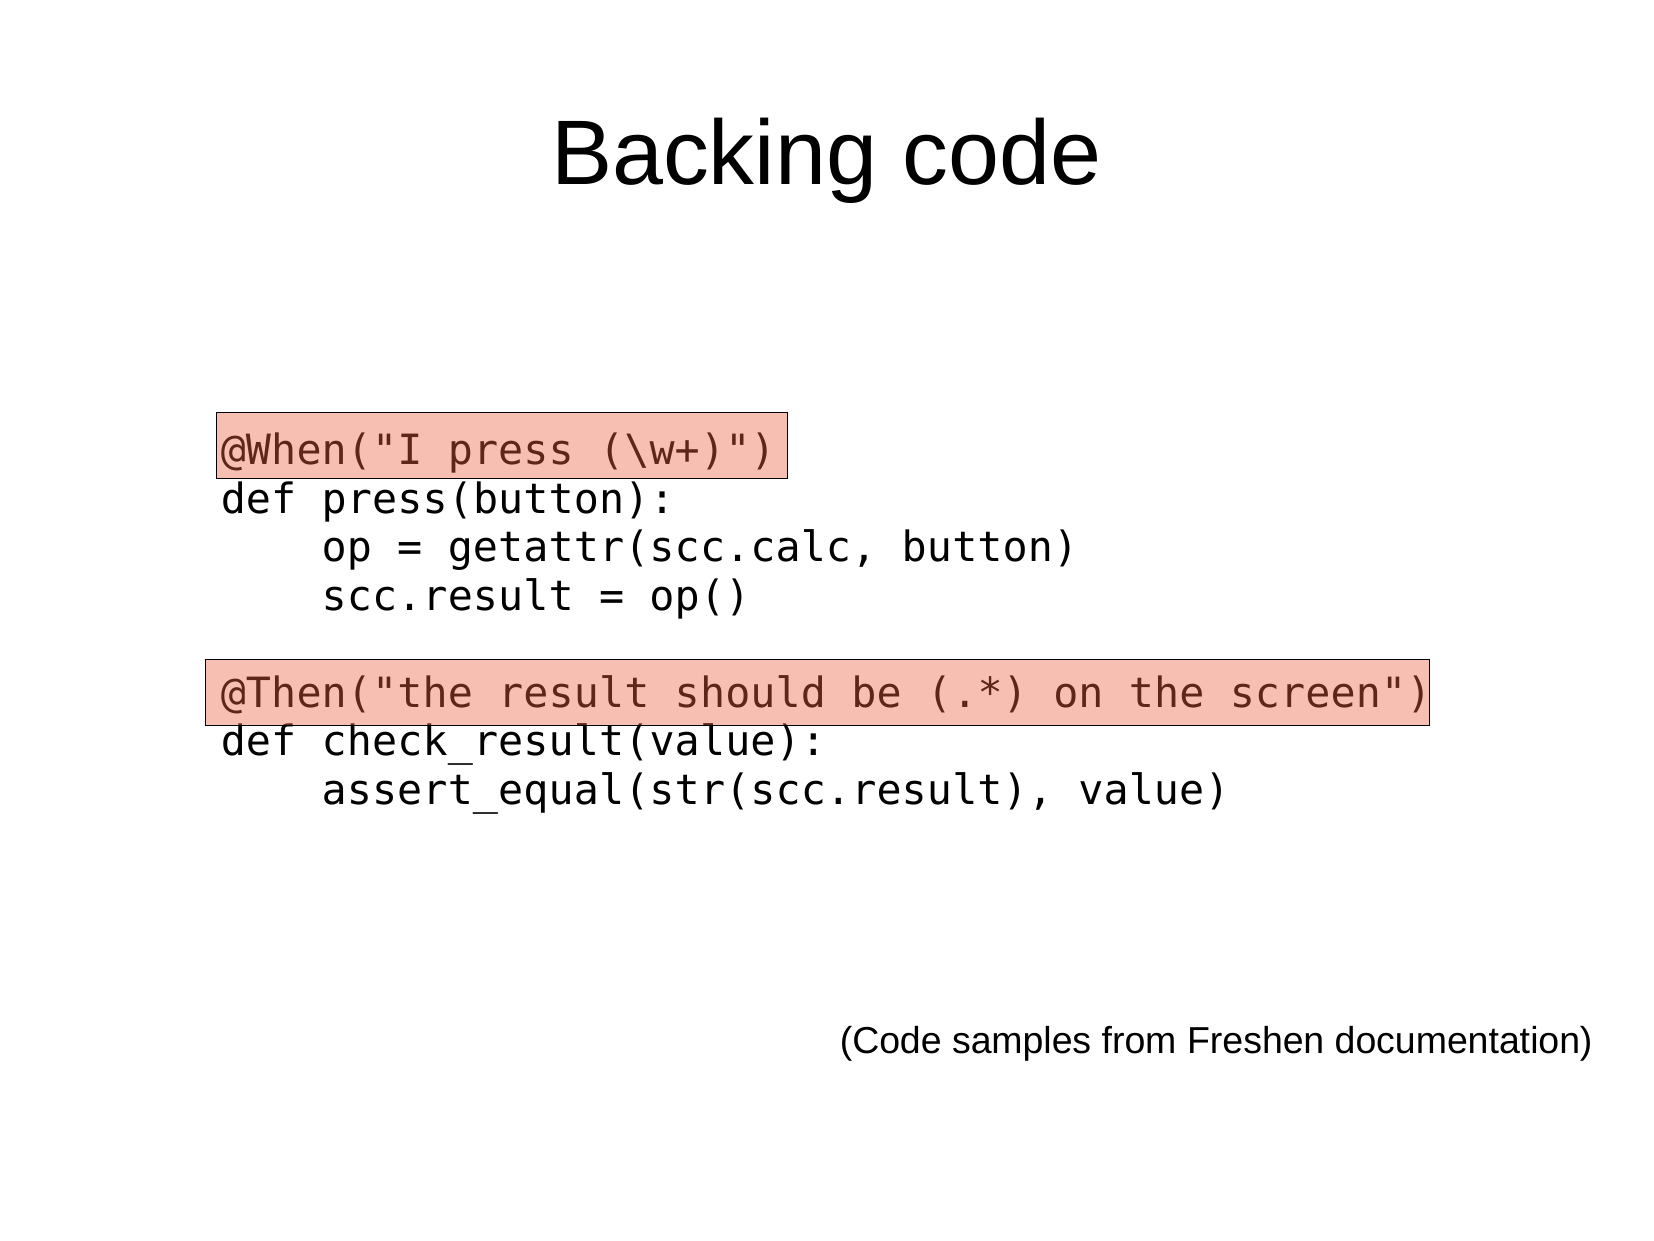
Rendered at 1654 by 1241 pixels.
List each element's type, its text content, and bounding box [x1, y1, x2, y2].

text_box [205, 659, 1430, 726]
text_box (Code samples from Freshen documentation) [825, 1012, 1608, 1070]
title Backing code [82, 49, 1571, 257]
text_box [216, 412, 788, 479]
text_box @When("I press (\w+)") def press(button): op = getattr(scc.calc, button) scc.result = op() @Then("the result should be (.*) on the screen") def check_result(value): assert_equal(str(scc.result), value) [205, 418, 1448, 822]
